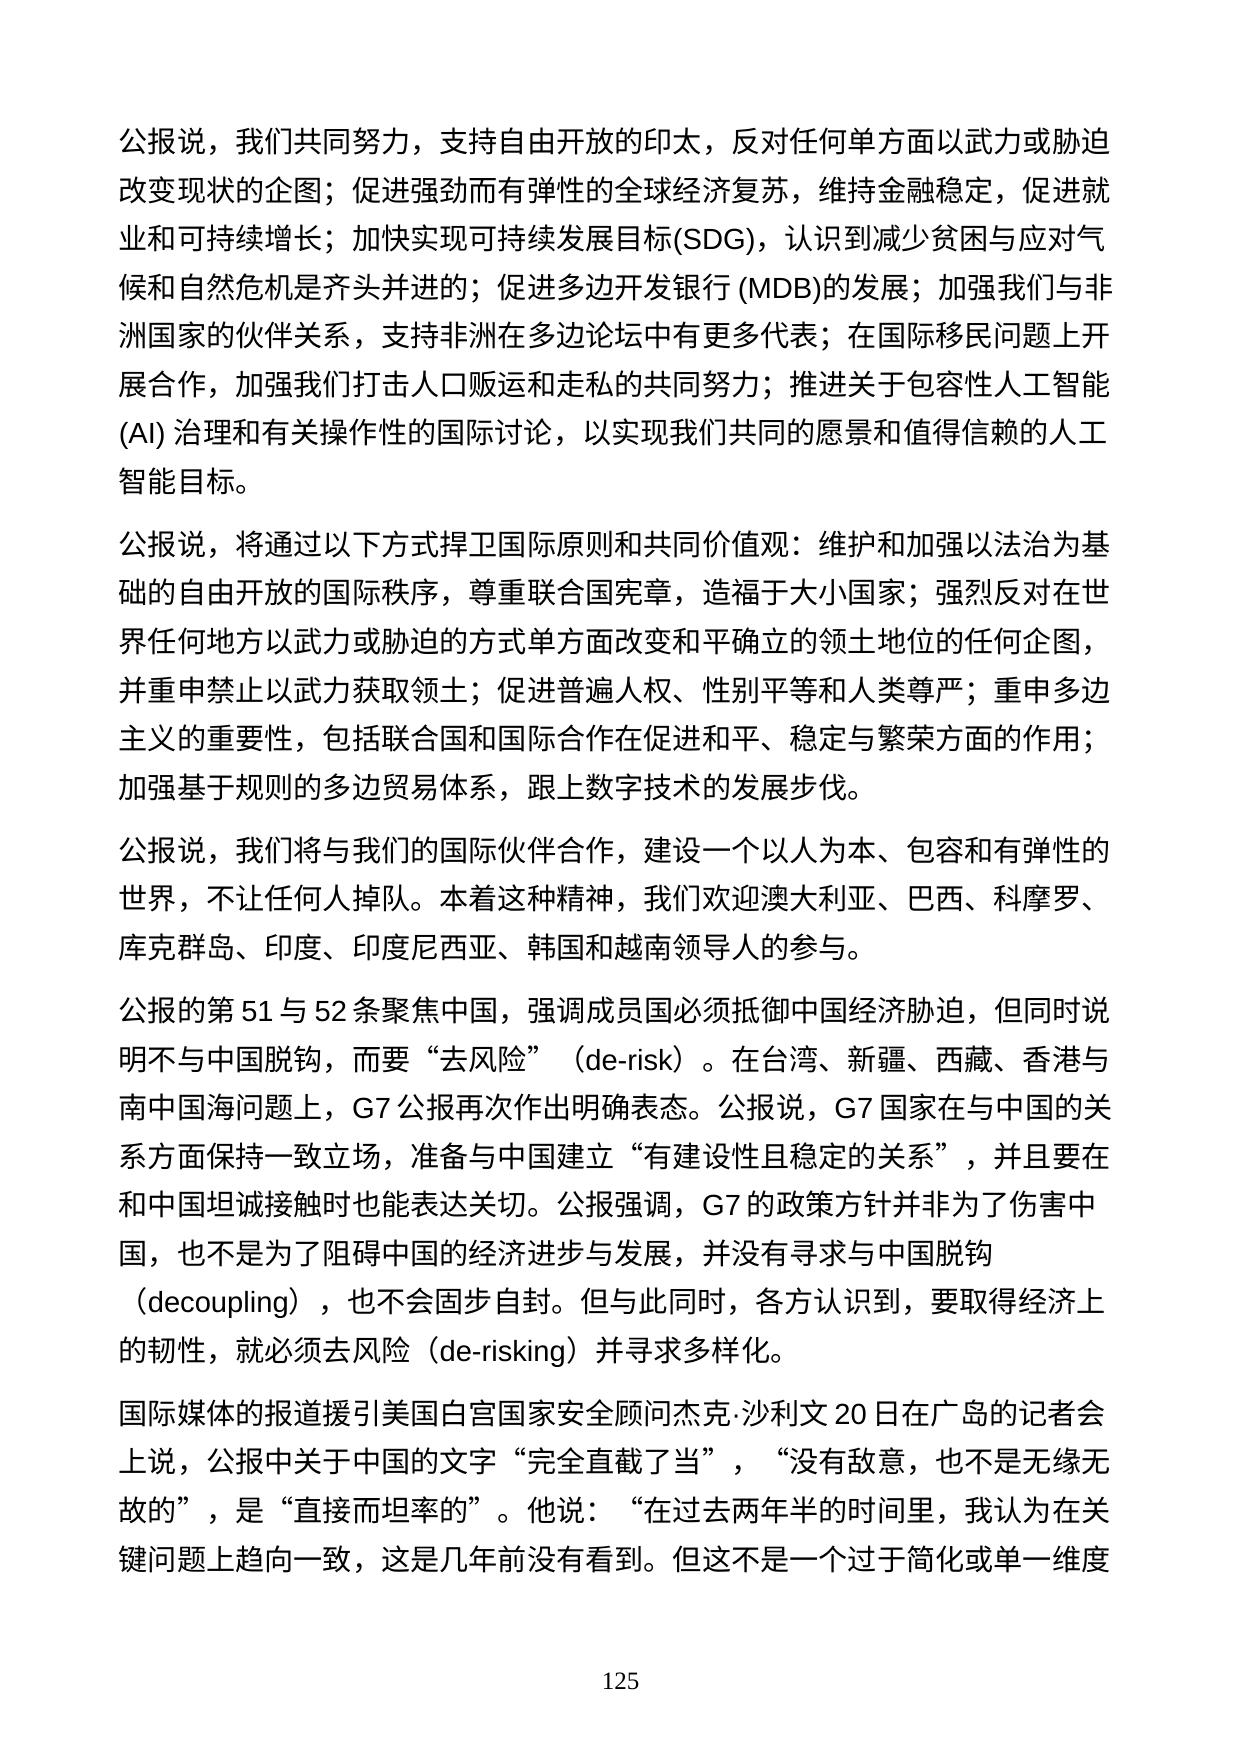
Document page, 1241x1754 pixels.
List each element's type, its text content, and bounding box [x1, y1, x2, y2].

text 公报的第51与52条聚焦中国，强调成员国必须抵御中国经济胁迫，但同时说明不与中国脱钩，而要“去风险”（de-risk）。在台湾、新疆、西藏、香港与南中国海问题上，G7公报再次作出明确表态。公报说，G7国家在与中国的关系方面保持一致立场，准备与中国建立“有建设性且稳定的关系”，并且要在和中国坦诚接触时也能表达关切。公报强调，G7的政策方针并非为了伤害中国，也不是为了阻碍中国的经济进步与发展，并没有寻求与中国脱钩（decoupling），也不会固步自封。但与此同时，各方认识到，要取得经济上的韧性，就必须去风险（de-risking）并寻求多样化。 [118, 987, 1122, 1369]
text 公报说，我们将与我们的国际伙伴合作，建设一个以人为本、包容和有弹性的世界，不让任何人掉队。本着这种精神，我们欢迎澳大利亚、巴西、科摩罗、库克群岛、印度、印度尼西亚、韩国和越南领导人的参与。 [118, 827, 1122, 967]
text 国际媒体的报道援引美国白宫国家安全顾问杰克·沙利文20日在广岛的记者会上说，公报中关于中国的文字“完全直截了当”，“没有敌意，也不是无缘无故的”，是“直接而坦率的”。他说：“在过去两年半的时间里，我认为在关键问题上趋向一致，这是几年前没有看到。但这不是一个过于简化或单一维度 [118, 1390, 1122, 1578]
text 公报说，我们共同努力，支持自由开放的印太，反对任何单方面以武力或胁迫改变现状的企图；促进强劲而有弹性的全球经济复苏，维持金融稳定，促进就业和可持续增长；加快实现可持续发展目标(SDG)，认识到减少贫困与应对气候和自然危机是齐头并进的；促进多边开发银行 (MDB)的发展；加强我们与非洲国家的伙伴关系，支持非洲在多边论坛中有更多代表；在国际移民问题上开展合作，加强我们打击人口贩运和走私的共同努力；推进关于包容性人工智能 (AI) 治理和有关操作性的国际讨论，以实现我们共同的愿景和值得信赖的人工智能目标。 [118, 118, 1122, 501]
text 公报说，将通过以下方式捍卫国际原则和共同价值观：维护和加强以法治为基础的自由开放的国际秩序，尊重联合国宪章，造福于大小国家；强烈反对在世界任何地方以武力或胁迫的方式单方面改变和平确立的领土地位的任何企图，并重申禁止以武力获取领土；促进普遍人权、性别平等和人类尊严；重申多边主义的重要性，包括联合国和国际合作在促进和平、稳定与繁荣方面的作用；加强基于规则的多边贸易体系，跟上数字技术的发展步伐。 [118, 521, 1122, 806]
